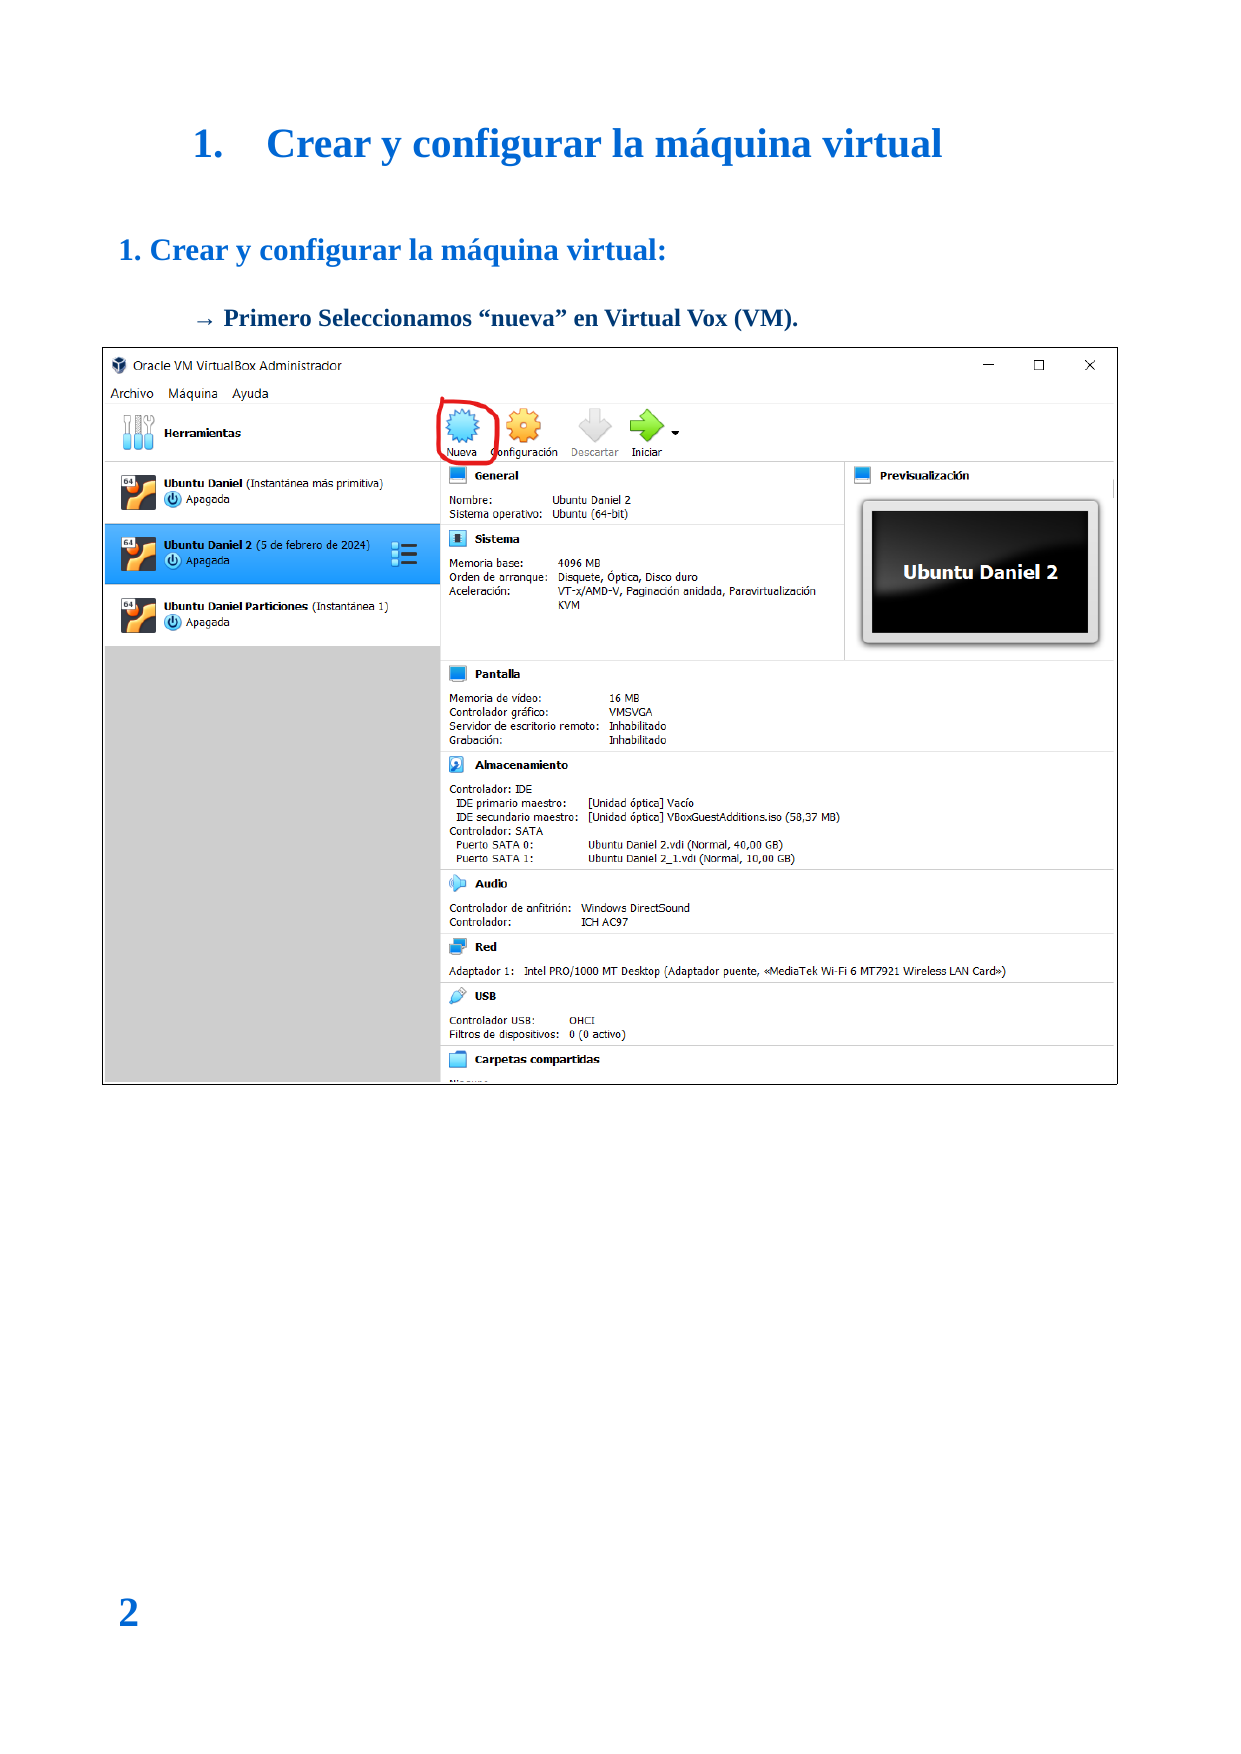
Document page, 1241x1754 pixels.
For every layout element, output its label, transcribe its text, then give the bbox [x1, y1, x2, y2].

text 1. Crear y configurar la máquina virtual: [118, 231, 1122, 267]
picture [104, 350, 1114, 1082]
text → Primero Seleccionamos “nueva” en Virtual Vox (VM). [118, 303, 1122, 332]
